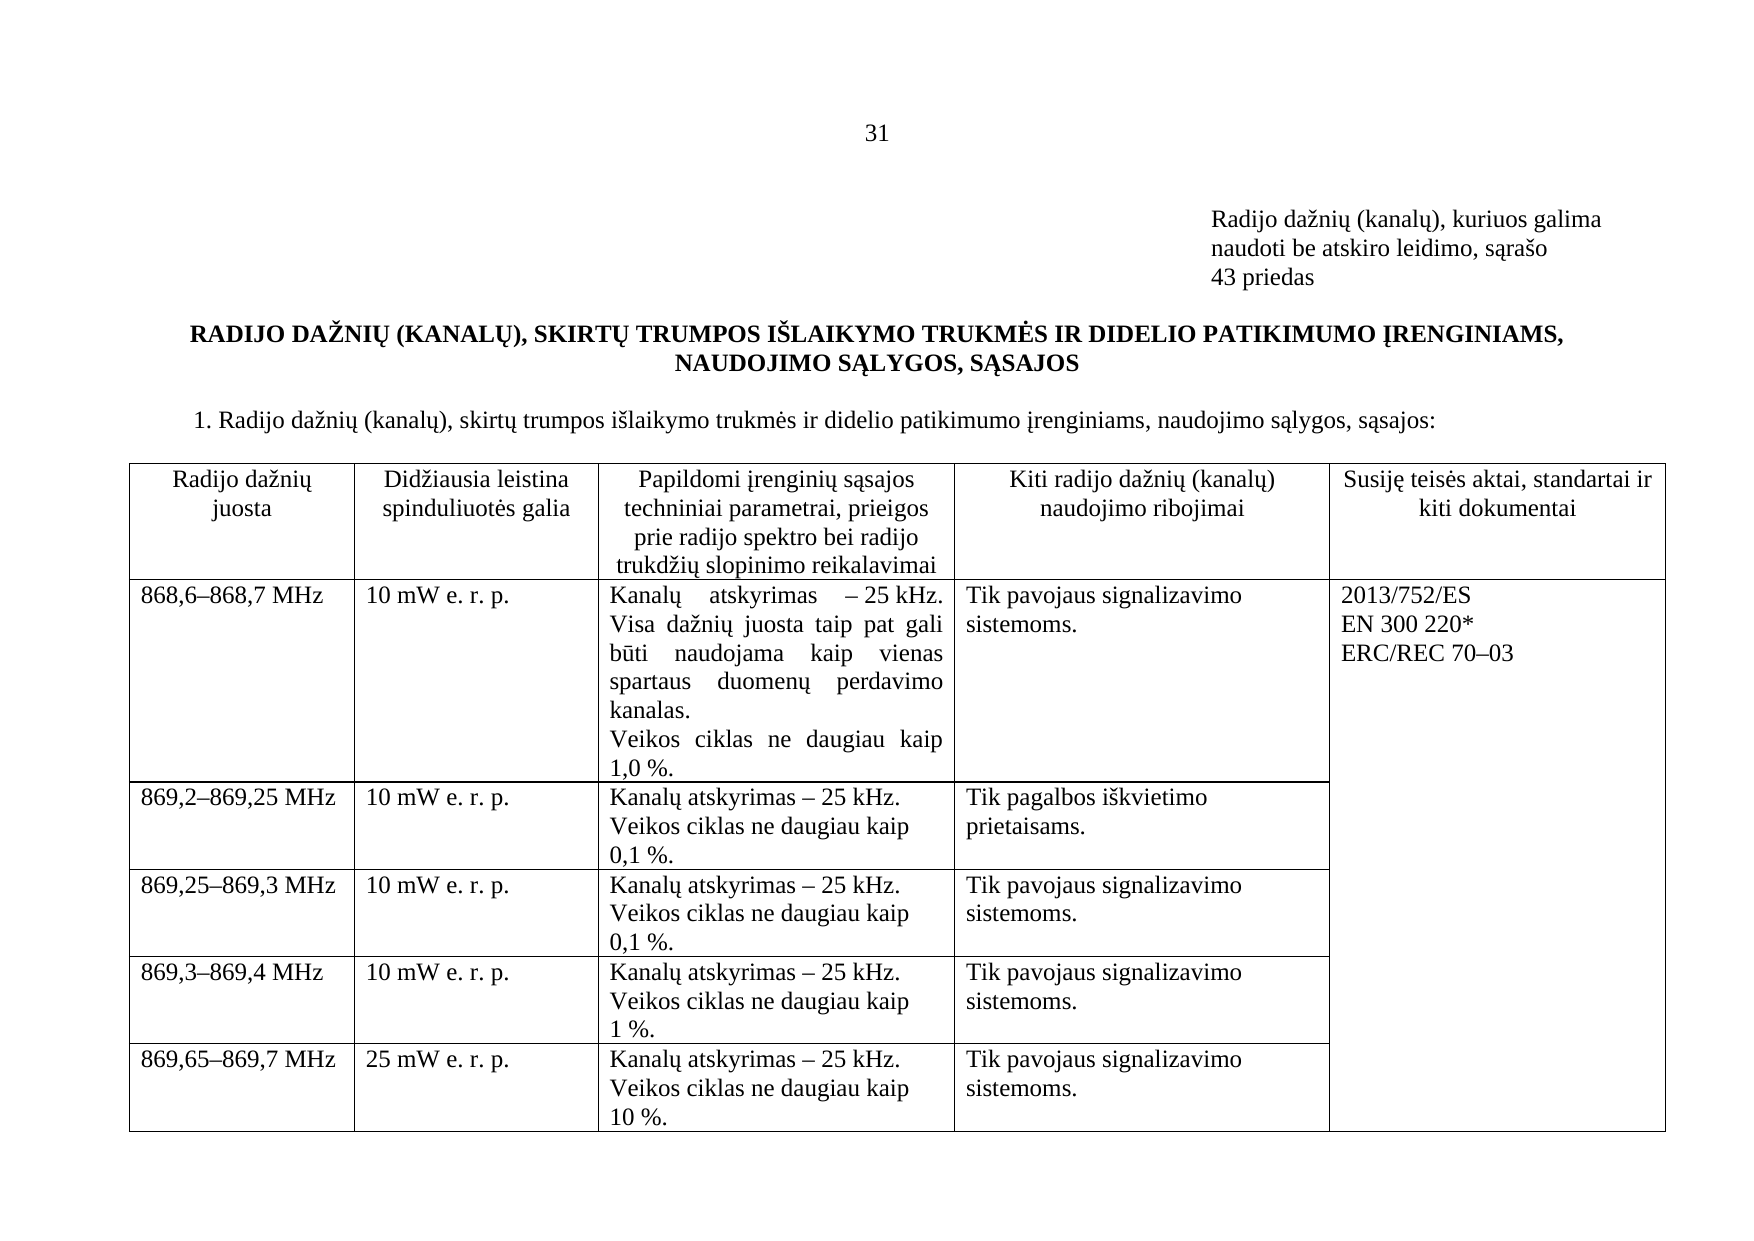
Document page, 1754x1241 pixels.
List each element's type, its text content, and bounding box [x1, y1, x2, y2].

table_cell Tik pavojaus signalizavimo sistemoms. [955, 870, 1329, 956]
table_cell 869,65–869,7 MHz [130, 1044, 354, 1131]
text 43 priedas [118, 262, 1636, 291]
text naudoti be atskiro leidimo, sąrašo [118, 233, 1636, 262]
table_cell 10 mW e. r. p. [355, 870, 598, 956]
text 1. Radijo dažnių (kanalų), skirtų trumpos išlaikymo trukmės ir didelio patikimumo įrenginiams, naudojimo sąlygos, sąsajos: [118, 406, 1636, 434]
table_header Susiję teisės aktai, standartai ir kiti dokumentai [1330, 464, 1665, 579]
table_header Kiti radijo dažnių (kanalų) naudojimo ribojimai [955, 464, 1329, 579]
table_cell 868,6–868,7 MHz [130, 580, 354, 781]
table_cell Tik pagalbos iškvietimo prietaisams. [955, 783, 1329, 869]
table_header Radijo dažnių juosta [130, 464, 354, 579]
table_cell 25 mW e. r. p. [355, 1044, 598, 1131]
table_cell Kanalų atskyrimas – 25 kHz. Veikos ciklas ne daugiau kaip 1 %. [599, 957, 954, 1043]
table_cell 10 mW e. r. p. [355, 957, 598, 1043]
table_cell 869,2–869,25 MHz [130, 783, 354, 869]
table_cell Tik pavojaus signalizavimo sistemoms. [955, 580, 1329, 781]
table_cell 10 mW e. r. p. [355, 580, 598, 781]
table_cell Kanalų atskyrimas – 25 kHz. Veikos ciklas ne daugiau kaip 0,1 %. [599, 870, 954, 956]
table_cell 869,25–869,3 MHz [130, 870, 354, 956]
text Radijo dažnių (kanalų), kuriuos galima [118, 204, 1636, 233]
table_cell Tik pavojaus signalizavimo sistemoms. [955, 1044, 1329, 1131]
text RADIJO DAŽNIŲ (KANALŲ), SKIRTŲ TRUMPOS IŠLAIKYMO TRUKMĖS IR DIDELIO PATIKIMUMO ĮRENGINIAMS, NAUDOJIMO SĄLYGOS, SĄSAJOS [118, 319, 1636, 377]
table_header Papildomi įrenginių sąsajos techniniai parametrai, prieigos prie radijo spektro bei radijo trukdžių slopinimo reikalavimai [599, 464, 954, 579]
table_cell 2013/752/ES EN 300 220* ERC/REC 70–03 [1330, 580, 1665, 1131]
table_cell Tik pavojaus signalizavimo sistemoms. [955, 957, 1329, 1043]
table_cell 10 mW e. r. p. [355, 783, 598, 869]
table_cell 869,3–869,4 MHz [130, 957, 354, 1043]
table_cell Kanalų atskyrimas – 25 kHz. Visa dažnių juosta taip pat gali būti naudojama kaip vienas spartaus duomenų perdavimo kanalas. Veikos ciklas ne daugiau kaip 1,0 %. [599, 580, 954, 781]
table_cell Kanalų atskyrimas – 25 kHz. Veikos ciklas ne daugiau kaip 0,1 %. [599, 783, 954, 869]
table_header Didžiausia leistina spinduliuotės galia [355, 464, 598, 579]
table_cell Kanalų atskyrimas – 25 kHz. Veikos ciklas ne daugiau kaip 10 %. [599, 1044, 954, 1131]
